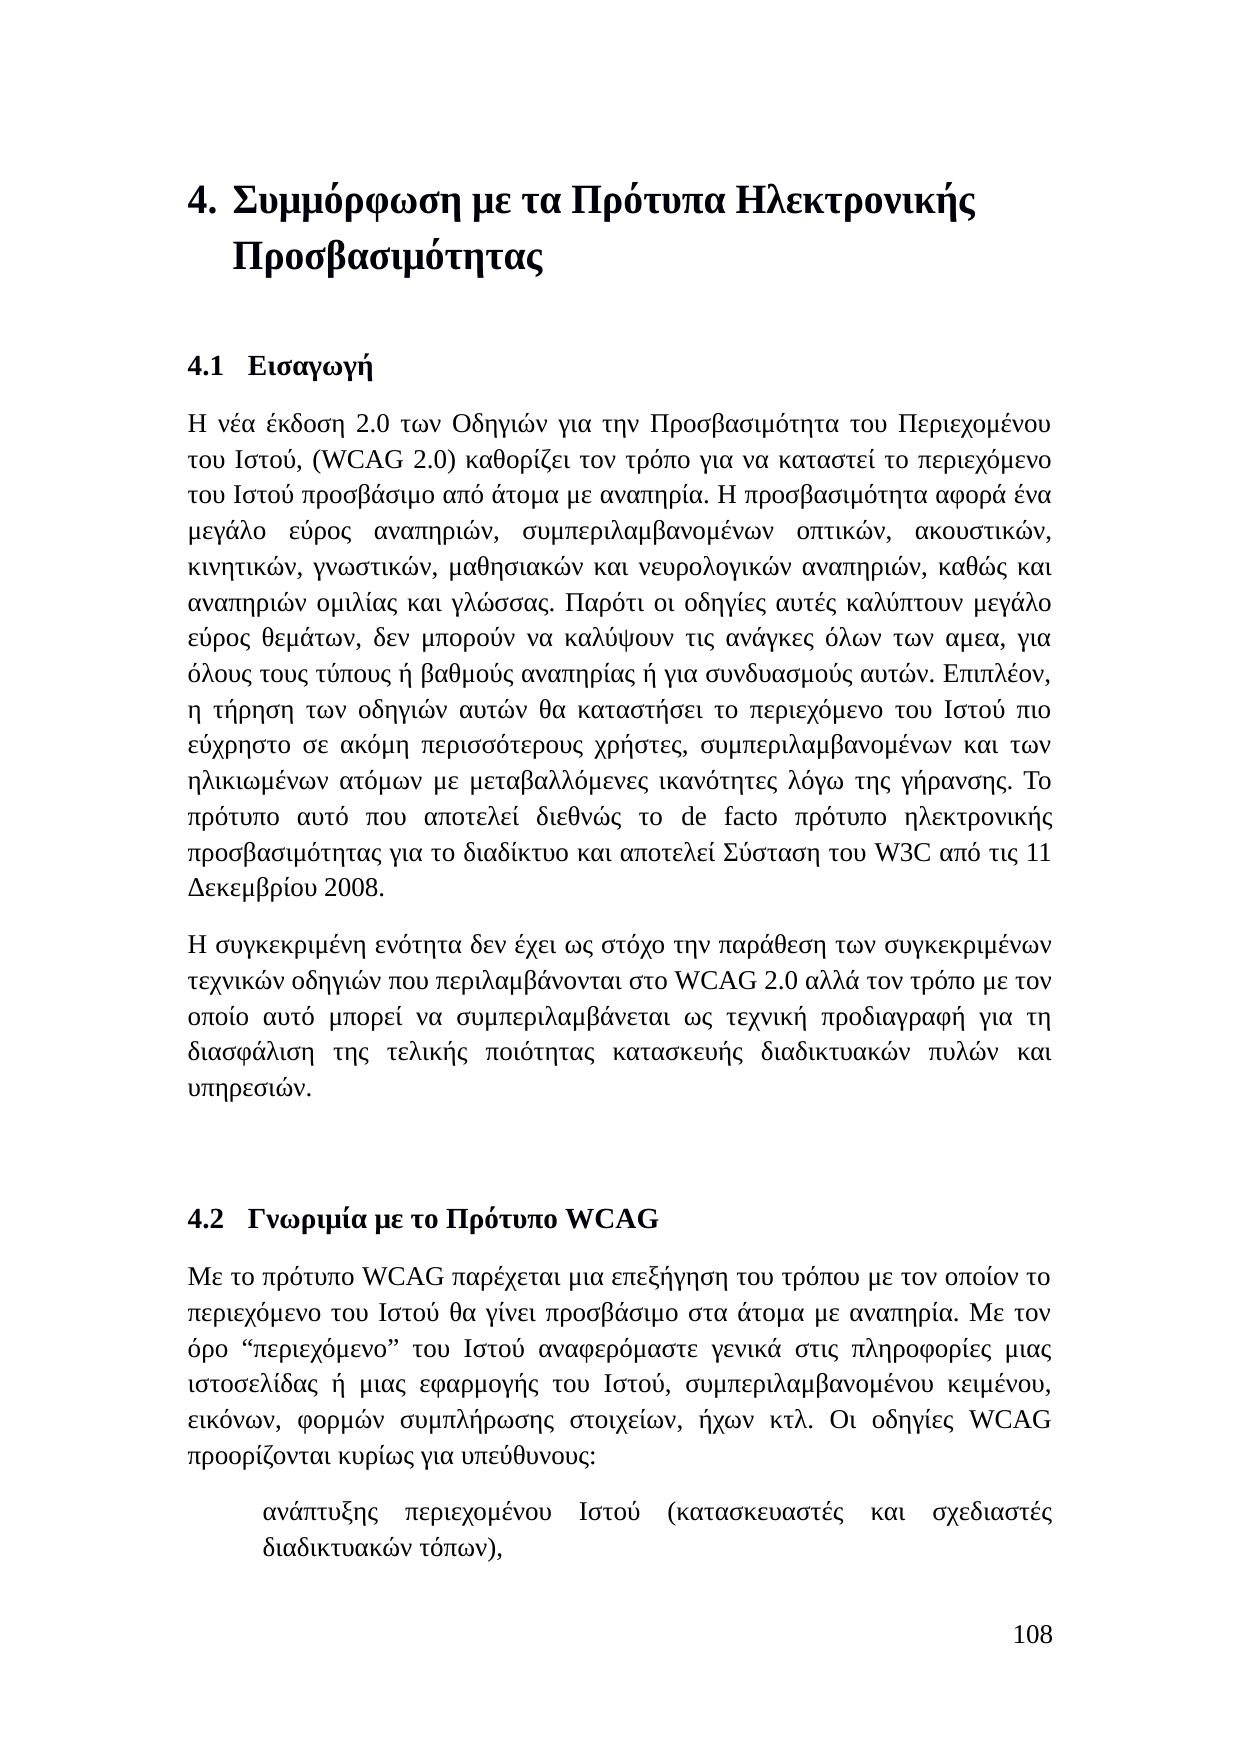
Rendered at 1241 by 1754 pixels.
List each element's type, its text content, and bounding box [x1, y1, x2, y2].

subtitle Εισαγωγή [187, 348, 1053, 381]
text Η νέα έκδοση 2.0 των Οδηγιών για την Προσβασιμότητα του Περιεχομένου του Ιστού, (WCAG 2.0) καθορίζει τον τρόπο για να καταστεί το περιεχόμενο του Ιστού προσβάσιμο από άτομα με αναπηρία. Η προσβασιμότητα αφορά ένα μεγάλο εύρος αναπηριών, συμπεριλαμβανομένων οπτικών, ακουστικών, κινητικών, γνωστικών, μαθησιακών και νευρολογικών αναπηριών, καθώς και αναπηριών ομιλίας και γλώσσας. Παρότι οι οδηγίες αυτές καλύπτουν μεγάλο εύρος θεμάτων, δεν μπορούν να καλύψουν τις ανάγκες όλων των αμεα, για όλους τους τύπους ή βαθμούς αναπηρίας ή για συνδυασμούς αυτών. Επιπλέον, η τήρηση των οδηγιών αυτών θα καταστήσει το περιεχόμενο του Ιστού πιο εύχρηστο σε ακόμη περισσότερους χρήστες, συμπεριλαμβανομένων και των ηλικιωμένων ατόμων με μεταβαλλόμενες ικανότητες λόγω της γήρανσης. Το πρότυπο αυτό που αποτελεί διεθνώς το de facto πρότυπο ηλεκτρονικής προσβασιμότητας για το διαδίκτυο και αποτελεί Σύσταση του W3C από τις 11 Δεκεμβρίου 2008. [187, 407, 1053, 903]
text Η συγκεκριμένη ενότητα δεν έχει ως στόχο την παράθεση των συγκεκριμένων τεχνικών οδηγιών που περιλαμβάνονται στο WCAG 2.0 αλλά τον τρόπο με τον οποίο αυτό μπορεί να συμπεριλαμβάνεται ως τεχνική προδιαγραφή για τη διασφάλιση της τελικής ποιότητας κατασκευής διαδικτυακών πυλών και υπηρεσιών. [187, 928, 1053, 1102]
subtitle Γνωριμία με το Πρότυπο WCAG [187, 1201, 1053, 1234]
subtitle Συμμόρφωση με τα Πρότυπα Ηλεκτρονικής Προσβασιμότητας [187, 175, 1053, 278]
text Με το πρότυπο WCAG παρέχεται μια επεξήγηση του τρόπου με τον οποίον το περιεχόμενο του Ιστού θα γίνει προσβάσιμο στα άτομα με αναπηρία. Με τον όρο “περιεχόμενο” του Ιστού αναφερόμαστε γενικά στις πληροφορίες μιας ιστοσελίδας ή μιας εφαρμογής του Ιστού, συμπεριλαμβανομένου κειμένου, εικόνων, φορμών συμπλήρωσης στοιχείων, ήχων κτλ. Οι οδηγίες WCAG προορίζονται κυρίως για υπεύθυνους: [187, 1260, 1053, 1470]
text ανάπτυξης περιεχομένου Ιστού (κατασκευαστές και σχεδιαστές διαδικτυακών τόπων), [262, 1495, 1053, 1562]
